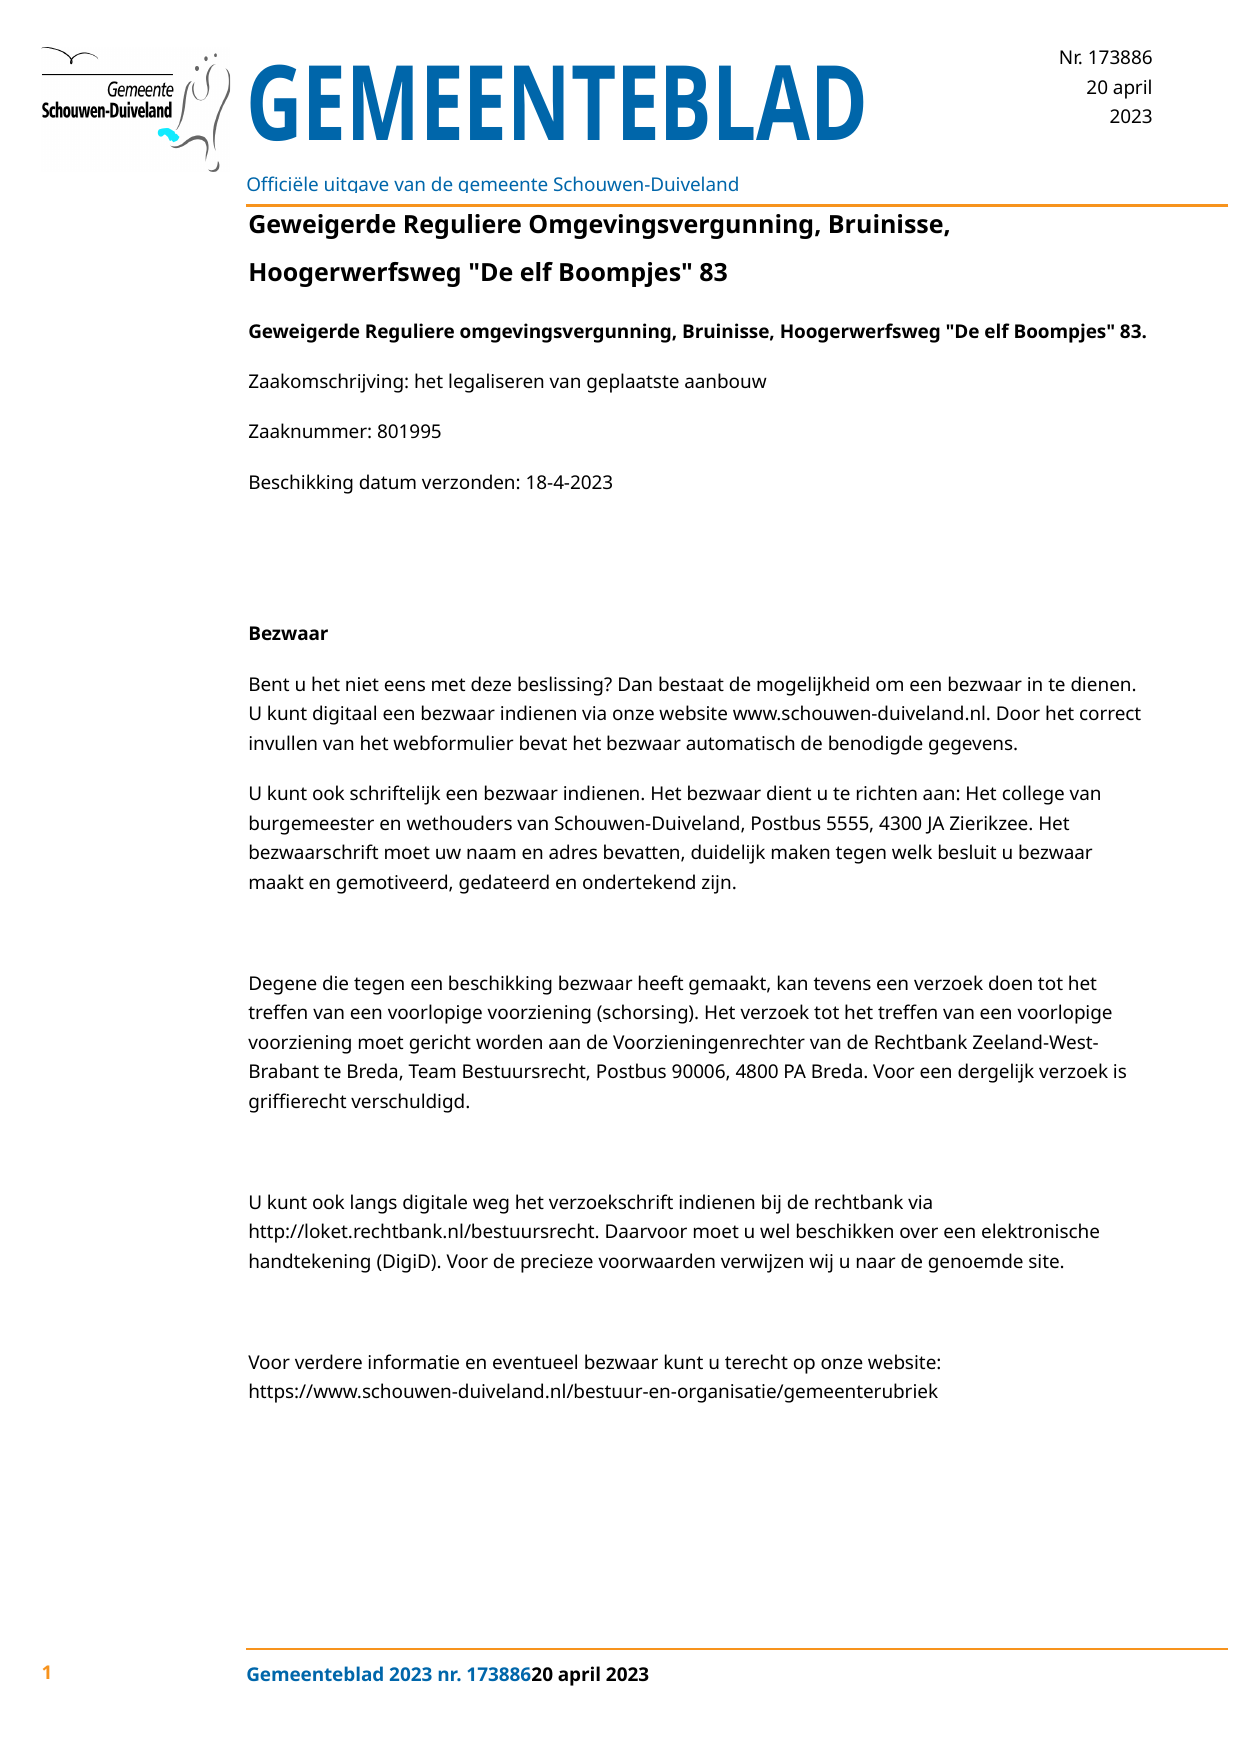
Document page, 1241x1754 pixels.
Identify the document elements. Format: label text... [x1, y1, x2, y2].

picture [41, 47, 231, 172]
text Geweigerde Reguliere Omgevingsvergunning, Bruinisse, Hoogerwerfsweg "De elf Boompjes" 83 [248, 207, 1152, 288]
text Bent u het niet eens met deze beslissing? Dan bestaat de mogelijkheid om een bezwaar in te dienen. U kunt digitaal een bezwaar indienen via onze website www.schouwen-duiveland.nl. Door het correct invullen van het webformulier bevat het bezwaar automatisch de benodigde gegevens. [248, 671, 1152, 756]
text Geweigerde Reguliere omgevingsvergunning, Bruinisse, Hoogerwerfsweg "De elf Boompjes" 83. [248, 318, 1152, 344]
text Degene die tegen een beschikking bezwaar heeft gemaakt, kan tevens een verzoek doen tot het treffen van een voorlopige voorziening (schorsing). Het verzoek tot het treffen van een voorlopige voorziening moet gericht worden aan de Voorzieningenrechter van de Rechtbank Zeeland-West-Brabant te Breda, Team Bestuursrecht, Postbus 90006, 4800 PA Breda. Voor een dergelijk verzoek is griffierecht verschuldigd. [248, 970, 1152, 1114]
text U kunt ook langs digitale weg het verzoekschrift indienen bij de rechtbank via http://loket.rechtbank.nl/bestuursrecht. Daarvoor moet u wel beschikken over een elektronische handtekening (DigiD). Voor de precieze voorwaarden verwijzen wij u naar de genoemde site. [248, 1189, 1152, 1274]
text Voor verdere informatie en eventueel bezwaar kunt u terecht op onze website: https://www.schouwen-duiveland.nl/bestuur-en-organisatie/gemeenterubriek [248, 1349, 1152, 1404]
text U kunt ook schriftelijk een bezwaar indienen. Het bezwaar dient u te richten aan: Het college van burgemeester en wethouders van Schouwen-Duiveland, Postbus 5555, 4300 JA Zierikzee. Het bezwaarschrift moet uw naam en adres bevatten, duidelijk maken tegen welk besluit u bezwaar maakt en gemotiveerd, gedateerd en ondertekend zijn. [248, 780, 1152, 895]
text Zaaknummer: 801995 [248, 419, 1152, 444]
text Bezwaar [248, 620, 1152, 646]
text Zaakomschrijving: het legaliseren van geplaatste aanbouw [248, 368, 1152, 394]
text Beschikking datum verzonden: 18-4-2023 [248, 469, 1152, 495]
